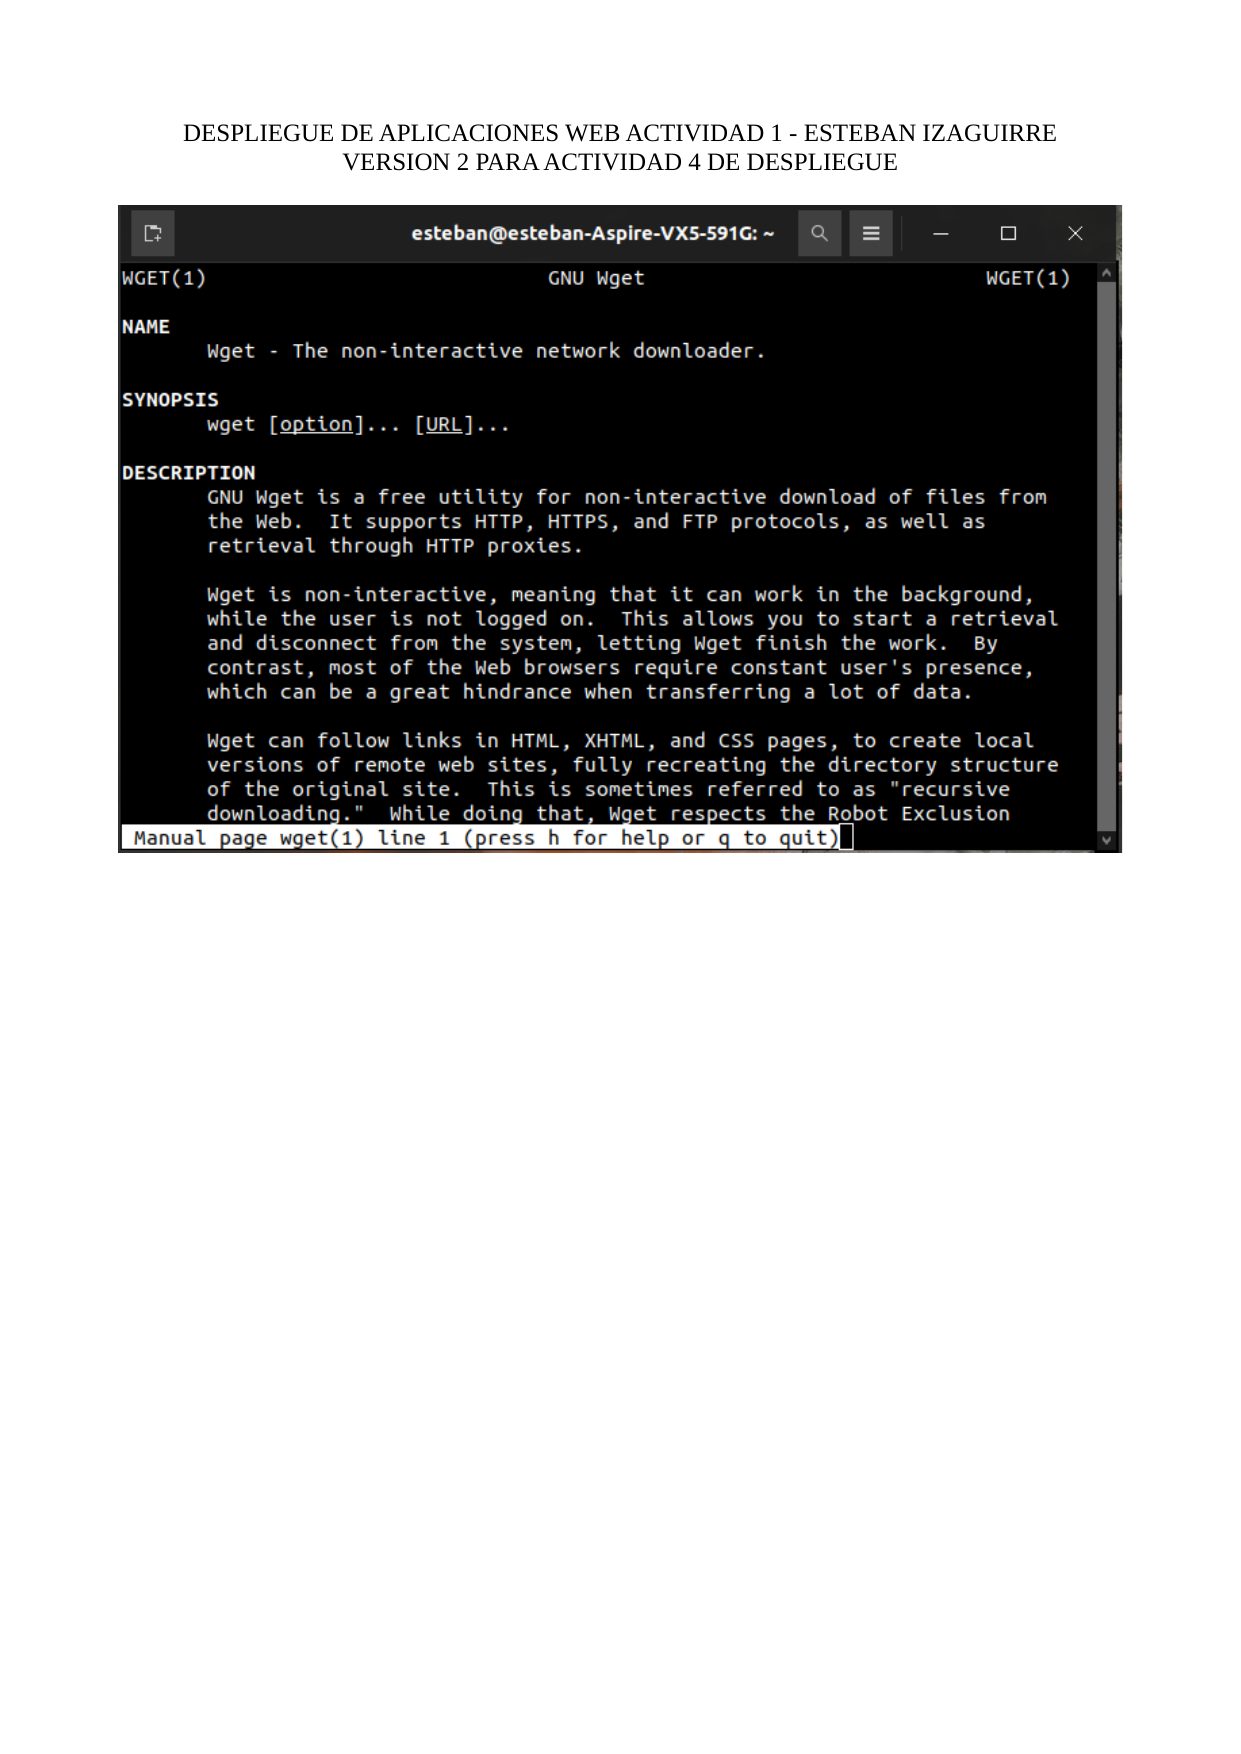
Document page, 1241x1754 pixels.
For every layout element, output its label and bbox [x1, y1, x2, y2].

picture [118, 205, 1123, 853]
